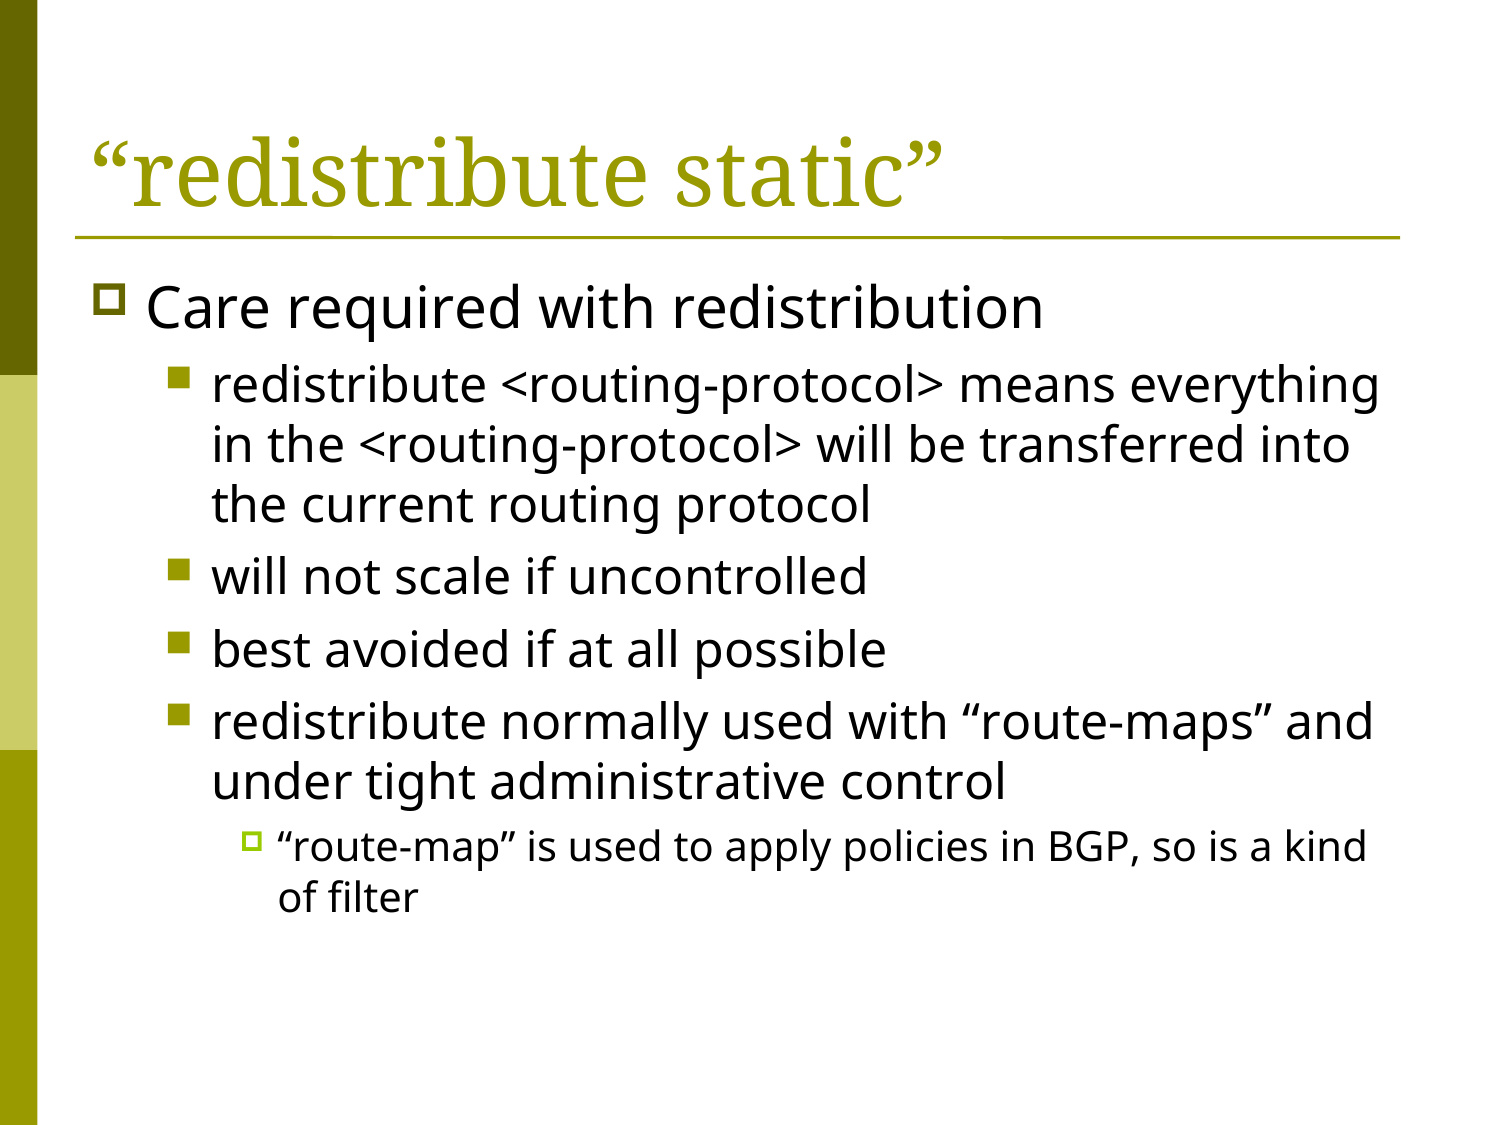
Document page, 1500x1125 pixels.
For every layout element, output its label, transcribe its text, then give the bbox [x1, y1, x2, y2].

title “redistribute static” [75, 45, 1426, 233]
list Care required with redistribution redistribute <routing-protocol> means everything in the <routing-protocol> will be transferred into the current routing protocol will not scale if uncontrolled best avoided if at all possible redistribute normally used with “route-maps” and under tight administrative control “route-map” is used to apply policies in BGP, so is a kind of filter [75, 262, 1426, 1006]
